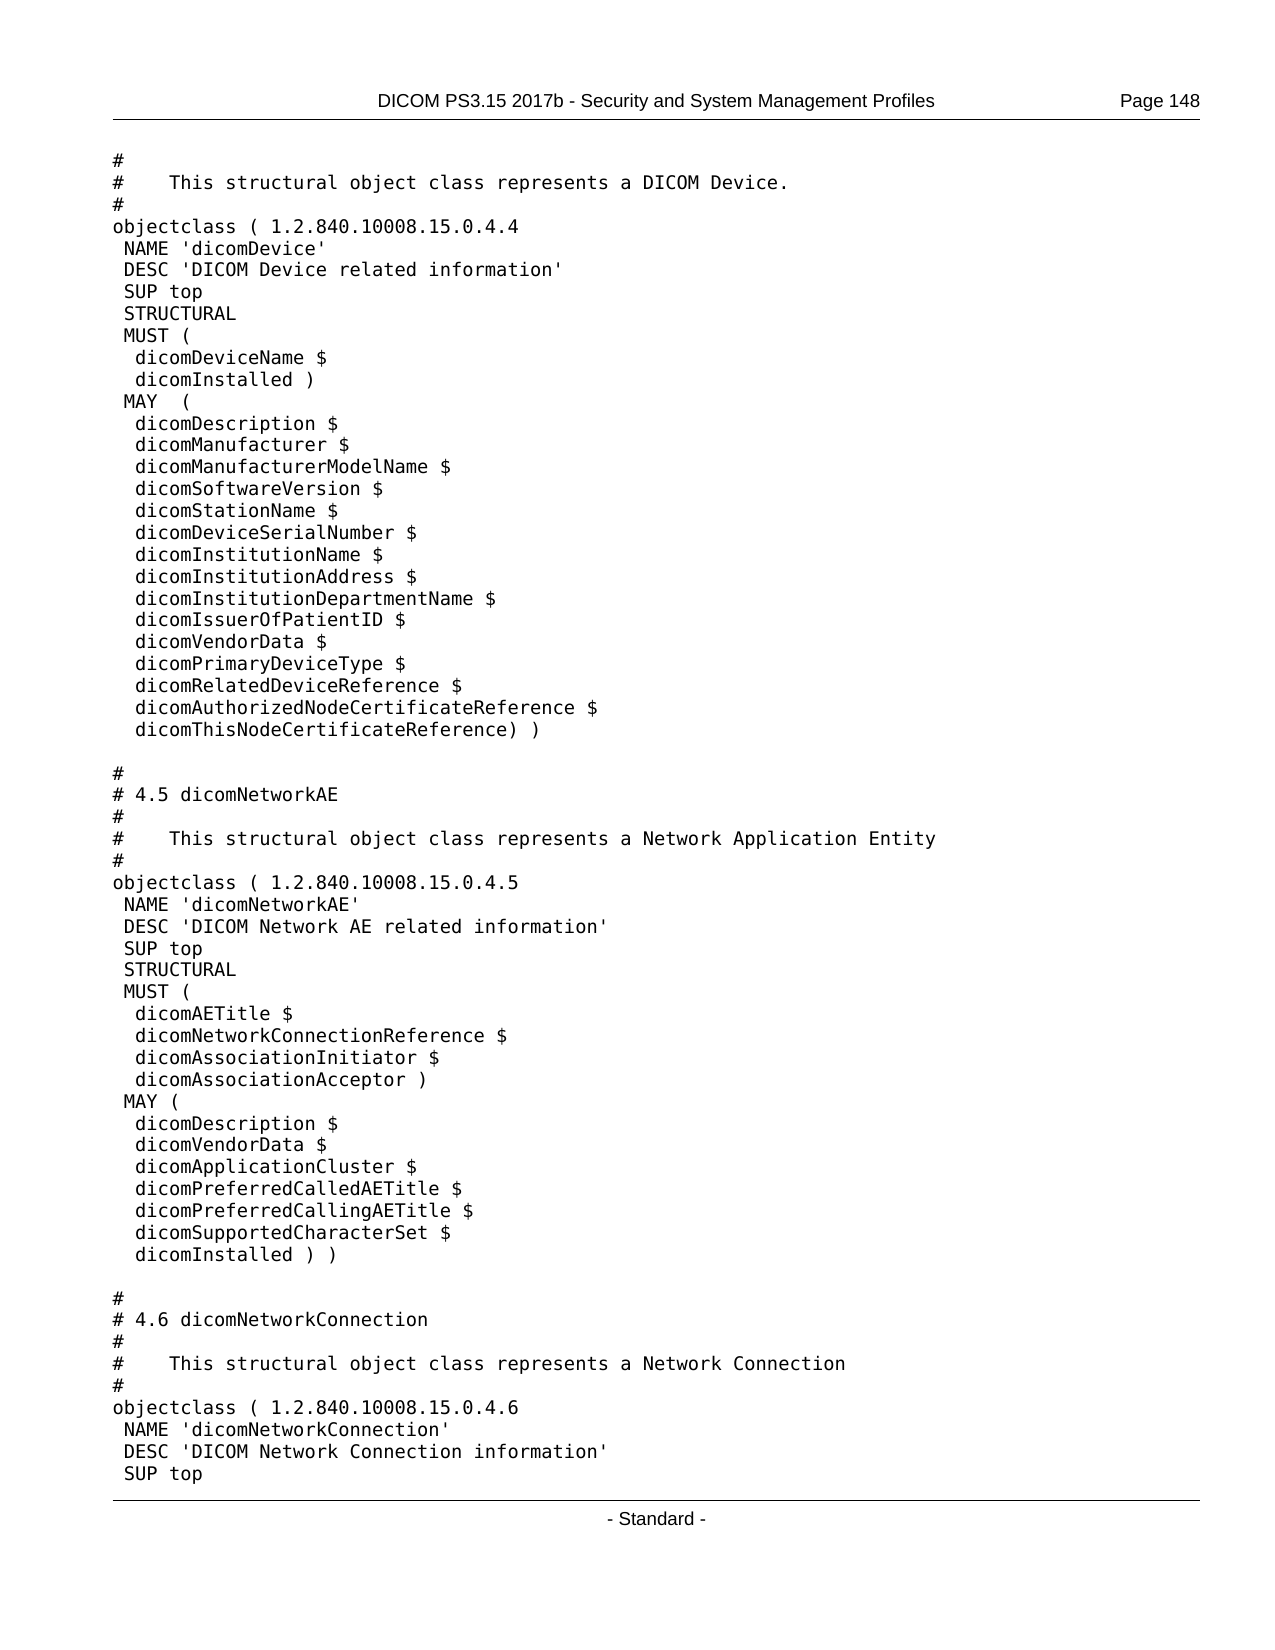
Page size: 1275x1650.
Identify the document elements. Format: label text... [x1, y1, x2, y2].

text # # This structural object class represents a DICOM Device. # objectclass ( 1.2.840.10008.15.0.4.4 NAME 'dicomDevice' DESC 'DICOM Device related information' SUP top STRUCTURAL MUST ( dicomDeviceName $ dicomInstalled ) MAY ( dicomDescription $ dicomManufacturer $ dicomManufacturerModelName $ dicomSoftwareVersion $ dicomStationName $ dicomDeviceSerialNumber $ dicomInstitutionName $ dicomInstitutionAddress $ dicomInstitutionDepartmentName $ dicomIssuerOfPatientID $ dicomVendorData $ dicomPrimaryDeviceType $ dicomRelatedDeviceReference $ dicomAuthorizedNodeCertificateReference $ dicomThisNodeCertificateReference) ) # # 4.5 dicomNetworkAE # # This structural object class represents a Network Application Entity # objectclass ( 1.2.840.10008.15.0.4.5 NAME 'dicomNetworkAE' DESC 'DICOM Network AE related information' SUP top STRUCTURAL MUST ( dicomAETitle $ dicomNetworkConnectionReference $ dicomAssociationInitiator $ dicomAssociationAcceptor ) MAY ( dicomDescription $ dicomVendorData $ dicomApplicationCluster $ dicomPreferredCalledAETitle $ dicomPreferredCallingAETitle $ dicomSupportedCharacterSet $ dicomInstalled ) ) # # 4.6 dicomNetworkConnection # # This structural object class represents a Network Connection # objectclass ( 1.2.840.10008.15.0.4.6 NAME 'dicomNetworkConnection' DESC 'DICOM Network Connection information' SUP top [112, 150, 1200, 1484]
